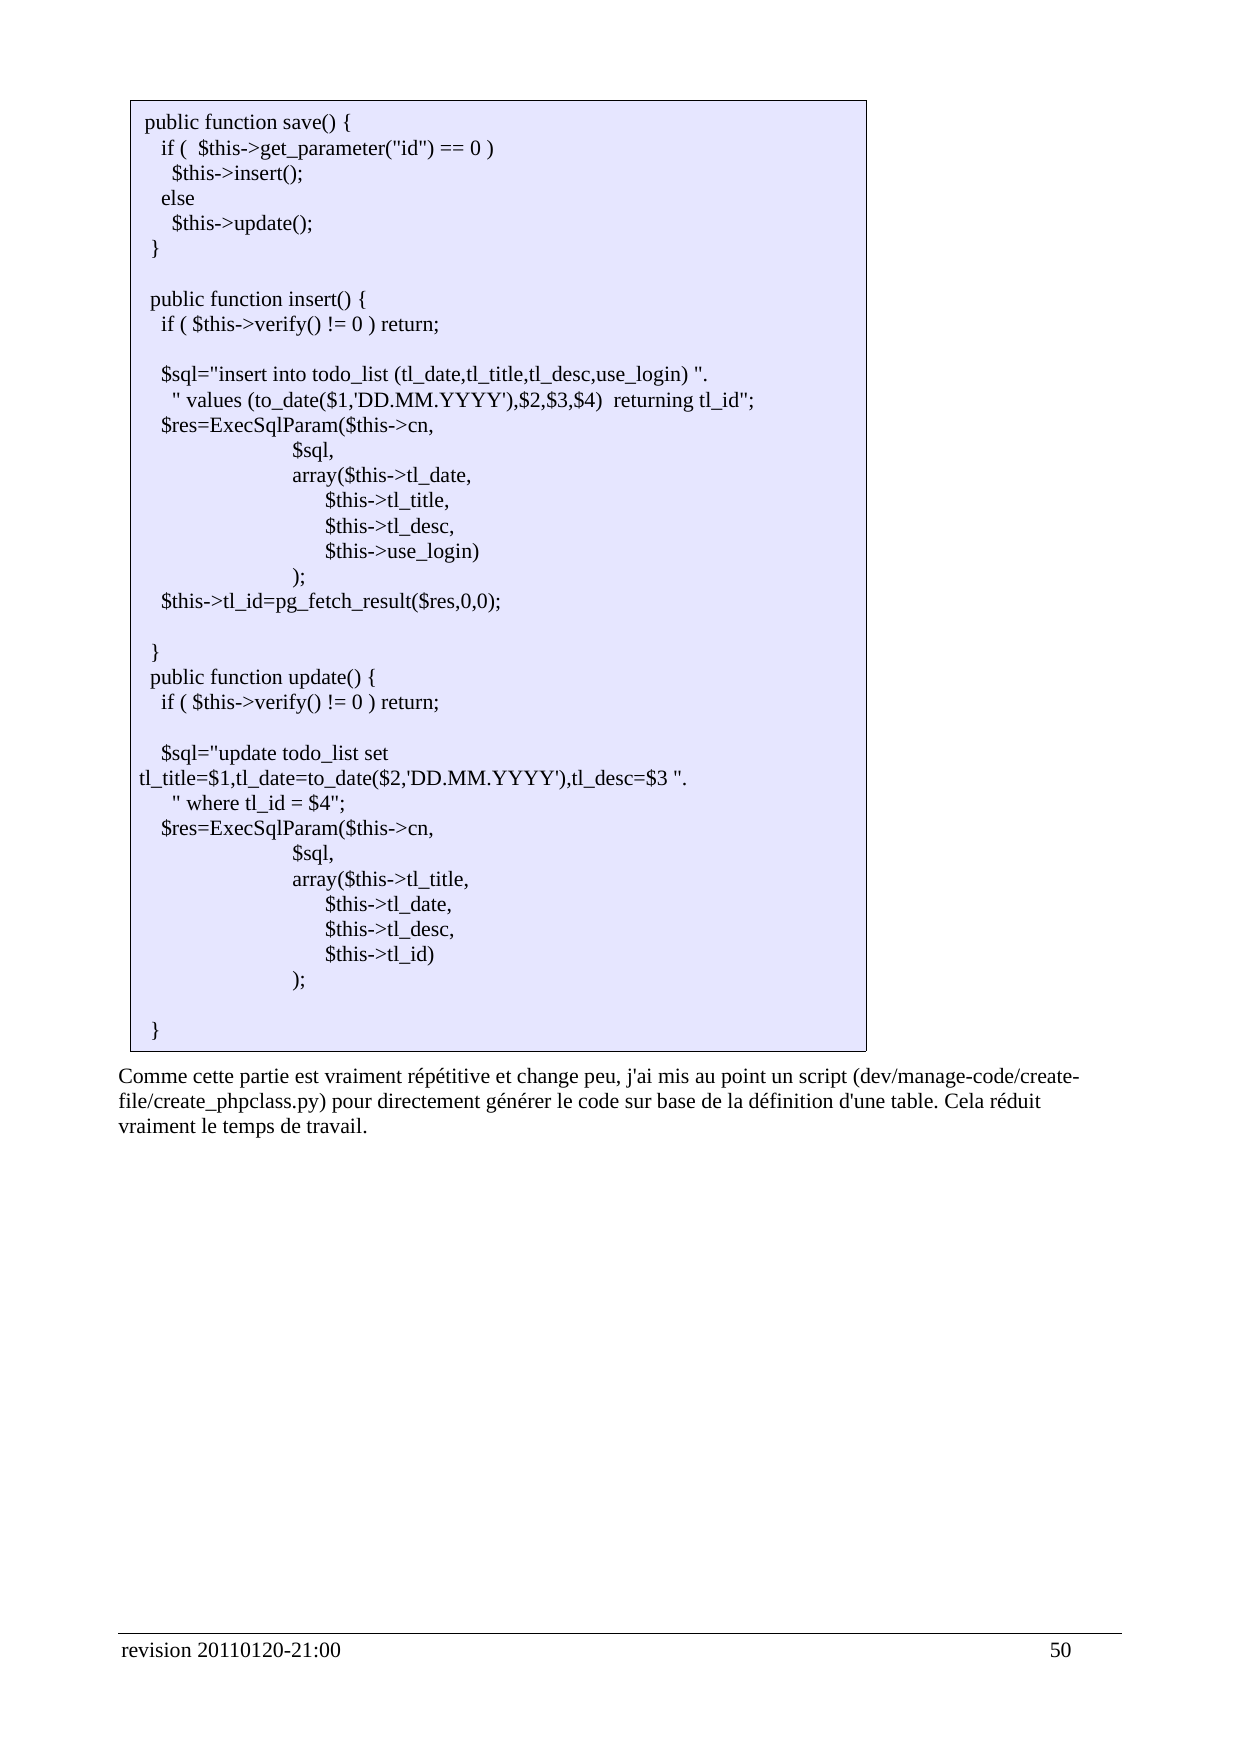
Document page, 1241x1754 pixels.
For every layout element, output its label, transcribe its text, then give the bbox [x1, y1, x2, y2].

text Comme cette partie est vraiment répétitive et change peu, j'ai mis au point un script (dev/manage-code/create-file/create_phpclass.py) pour directement générer le code sur base de la définition d'une table. Cela réduit vraiment le temps de travail. [118, 1063, 1122, 1138]
text public function save() { if ( $this->get_parameter("id") == 0 ) $this->insert(); else $this->update(); } public function insert() { if ( $this->verify() != 0 ) return; $sql="insert into todo_list (tl_date,tl_title,tl_desc,use_login) ". " values (to_date($1,'DD.MM.YYYY'),$2,$3,$4) returning tl_id"; $res=ExecSqlParam($this->cn, $sql, array($this->tl_date, $this->tl_title, $this->tl_desc, $this->use_login) ); $this->tl_id=pg_fetch_result($res,0,0); } [139, 109, 857, 664]
text public function update() { if ( $this->verify() != 0 ) return; $sql="update todo_list set tl_title=$1,tl_date=to_date($2,'DD.MM.YYYY'),tl_desc=$3 ". " where tl_id = $4"; $res=ExecSqlParam($this->cn, $sql, array($this->tl_title, $this->tl_date, $this->tl_desc, $this->tl_id) ); } [139, 664, 857, 1042]
text [118, 88, 1122, 1063]
